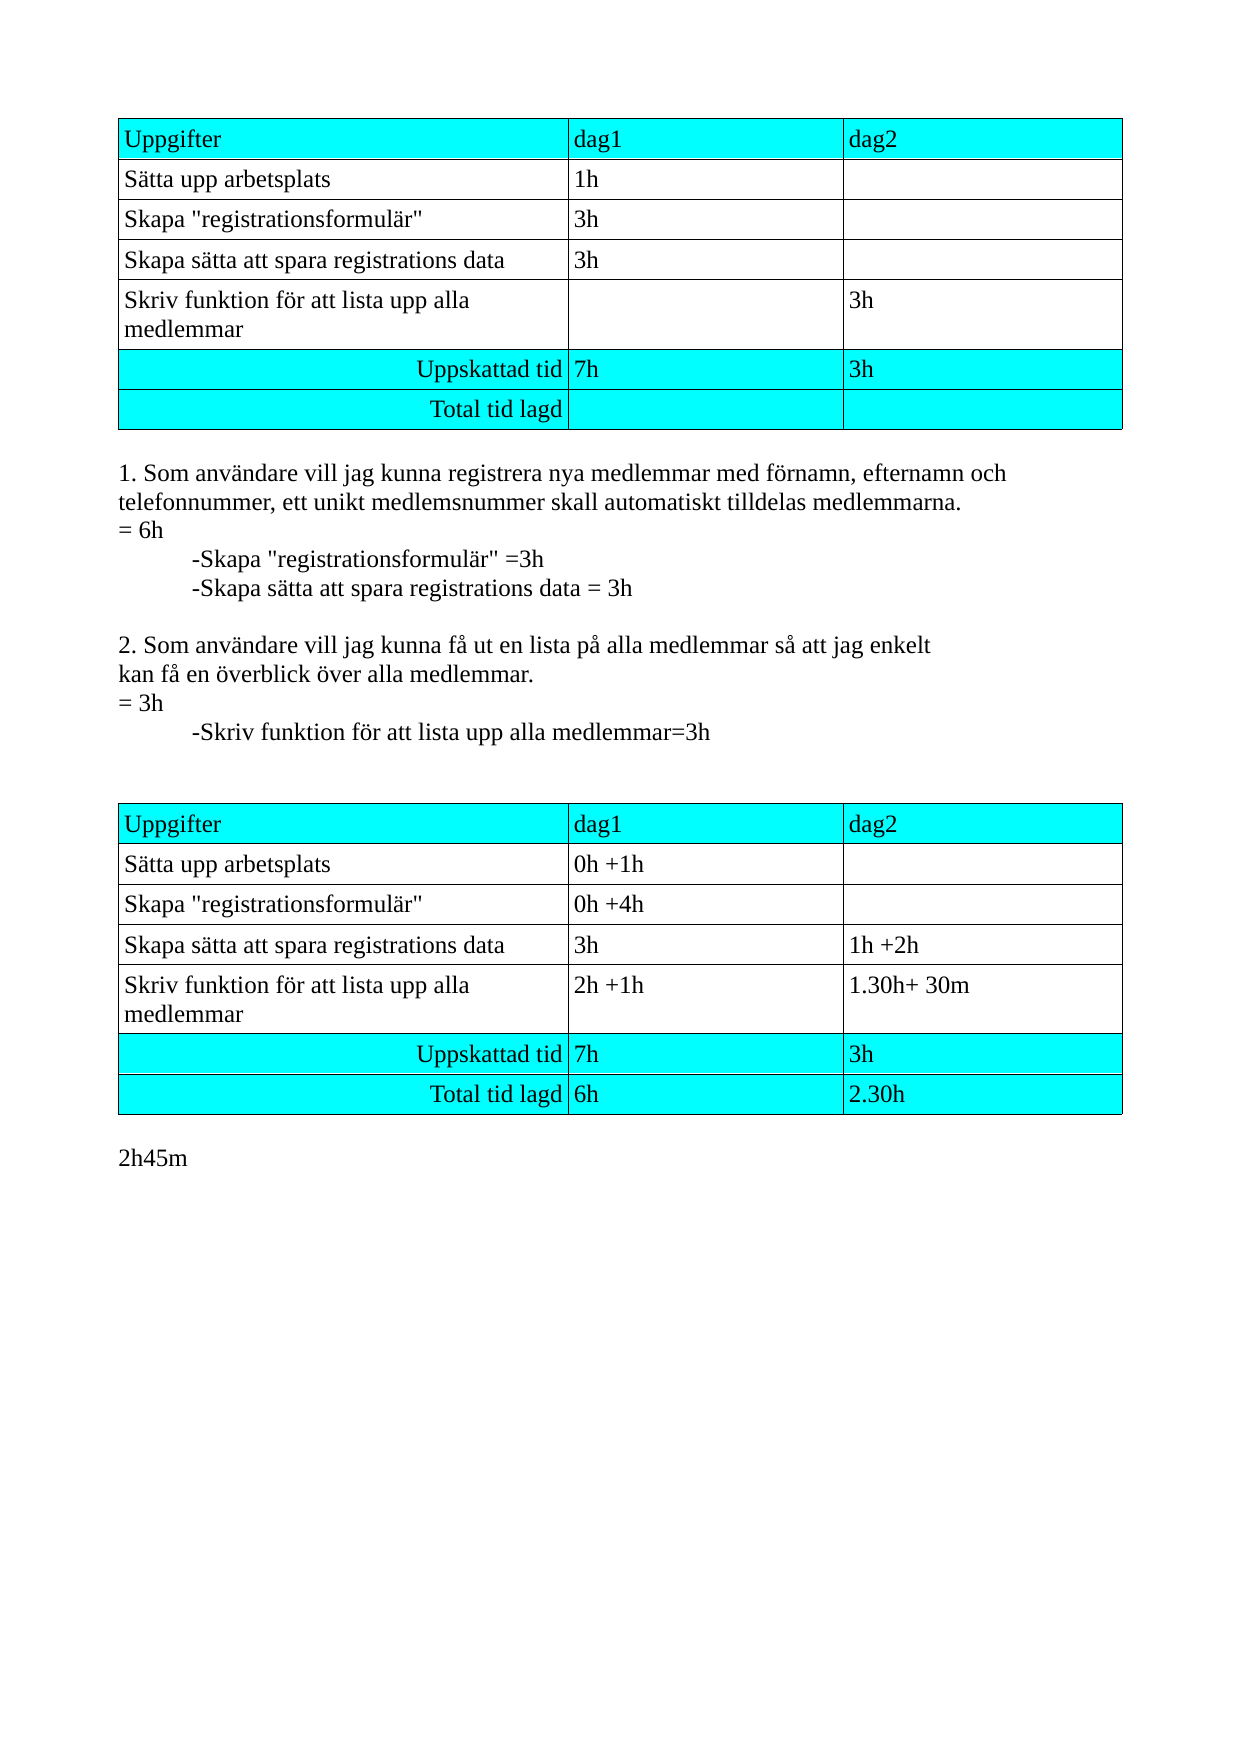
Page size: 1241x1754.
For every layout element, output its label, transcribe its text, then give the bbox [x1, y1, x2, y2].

table_cell 1h [569, 160, 843, 199]
table_header dag2 [844, 804, 1122, 843]
table_cell Sätta upp arbetsplats [119, 160, 568, 199]
table_cell 7h [569, 1034, 843, 1073]
table_header dag2 [844, 119, 1122, 158]
table_cell 1h +2h [844, 925, 1122, 964]
table_header dag1 [569, 119, 843, 158]
table_cell 0h +1h [569, 844, 843, 883]
table_cell [844, 240, 1122, 279]
table_header Uppgifter [119, 119, 568, 158]
table_cell Skapa sätta att spara registrations data [119, 925, 568, 964]
table_cell Uppskattad tid [119, 1034, 568, 1073]
text 2h45m [118, 1143, 1122, 1171]
table_cell 2h +1h [569, 965, 843, 1033]
table_cell 3h [844, 280, 1122, 348]
table_cell 1.30h+ 30m [844, 965, 1122, 1033]
table_cell 3h [569, 200, 843, 239]
table_cell 6h [569, 1075, 843, 1114]
table_cell [844, 885, 1122, 924]
table_cell Skapa "registrationsformulär" [119, 885, 568, 924]
table_cell Skriv funktion för att lista upp alla medlemmar [119, 280, 568, 348]
text kan få en överblick över alla medlemmar. [118, 659, 1122, 688]
table_header Uppgifter [119, 804, 568, 843]
text 1. Som användare vill jag kunna registrera nya medlemmar med förnamn, efternamn och telefonnummer, ett unikt medlemsnummer skall automatiskt tilldelas medlemmarna. = 6h -Skapa "registrationsformulär" =3h [118, 458, 1122, 573]
table_cell Skapa sätta att spara registrations data [119, 240, 568, 279]
table_cell [844, 844, 1122, 883]
table_cell 3h [569, 925, 843, 964]
table_cell [844, 390, 1122, 429]
table_cell 3h [569, 240, 843, 279]
table_cell 2.30h [844, 1075, 1122, 1114]
table_cell Sätta upp arbetsplats [119, 844, 568, 883]
table_cell Uppskattad tid [119, 350, 568, 389]
table_cell Skapa "registrationsformulär" [119, 200, 568, 239]
text = 3h [118, 688, 1122, 717]
table_cell [569, 280, 843, 348]
table_cell 0h +4h [569, 885, 843, 924]
table_cell [569, 390, 843, 429]
table_cell 3h [844, 1034, 1122, 1073]
table_cell Total tid lagd [119, 390, 568, 429]
table_header dag1 [569, 804, 843, 843]
table_cell Total tid lagd [119, 1075, 568, 1114]
table_cell [844, 200, 1122, 239]
table_cell Skriv funktion för att lista upp alla medlemmar [119, 965, 568, 1033]
table_cell 7h [569, 350, 843, 389]
table_cell 3h [844, 350, 1122, 389]
table_cell [844, 160, 1122, 199]
text -Skapa sätta att spara registrations data = 3h 2. Som användare vill jag kunna få ut en lista på alla medlemmar så att jag enkelt [118, 573, 1122, 659]
text -Skriv funktion för att lista upp alla medlemmar=3h [118, 717, 1122, 745]
